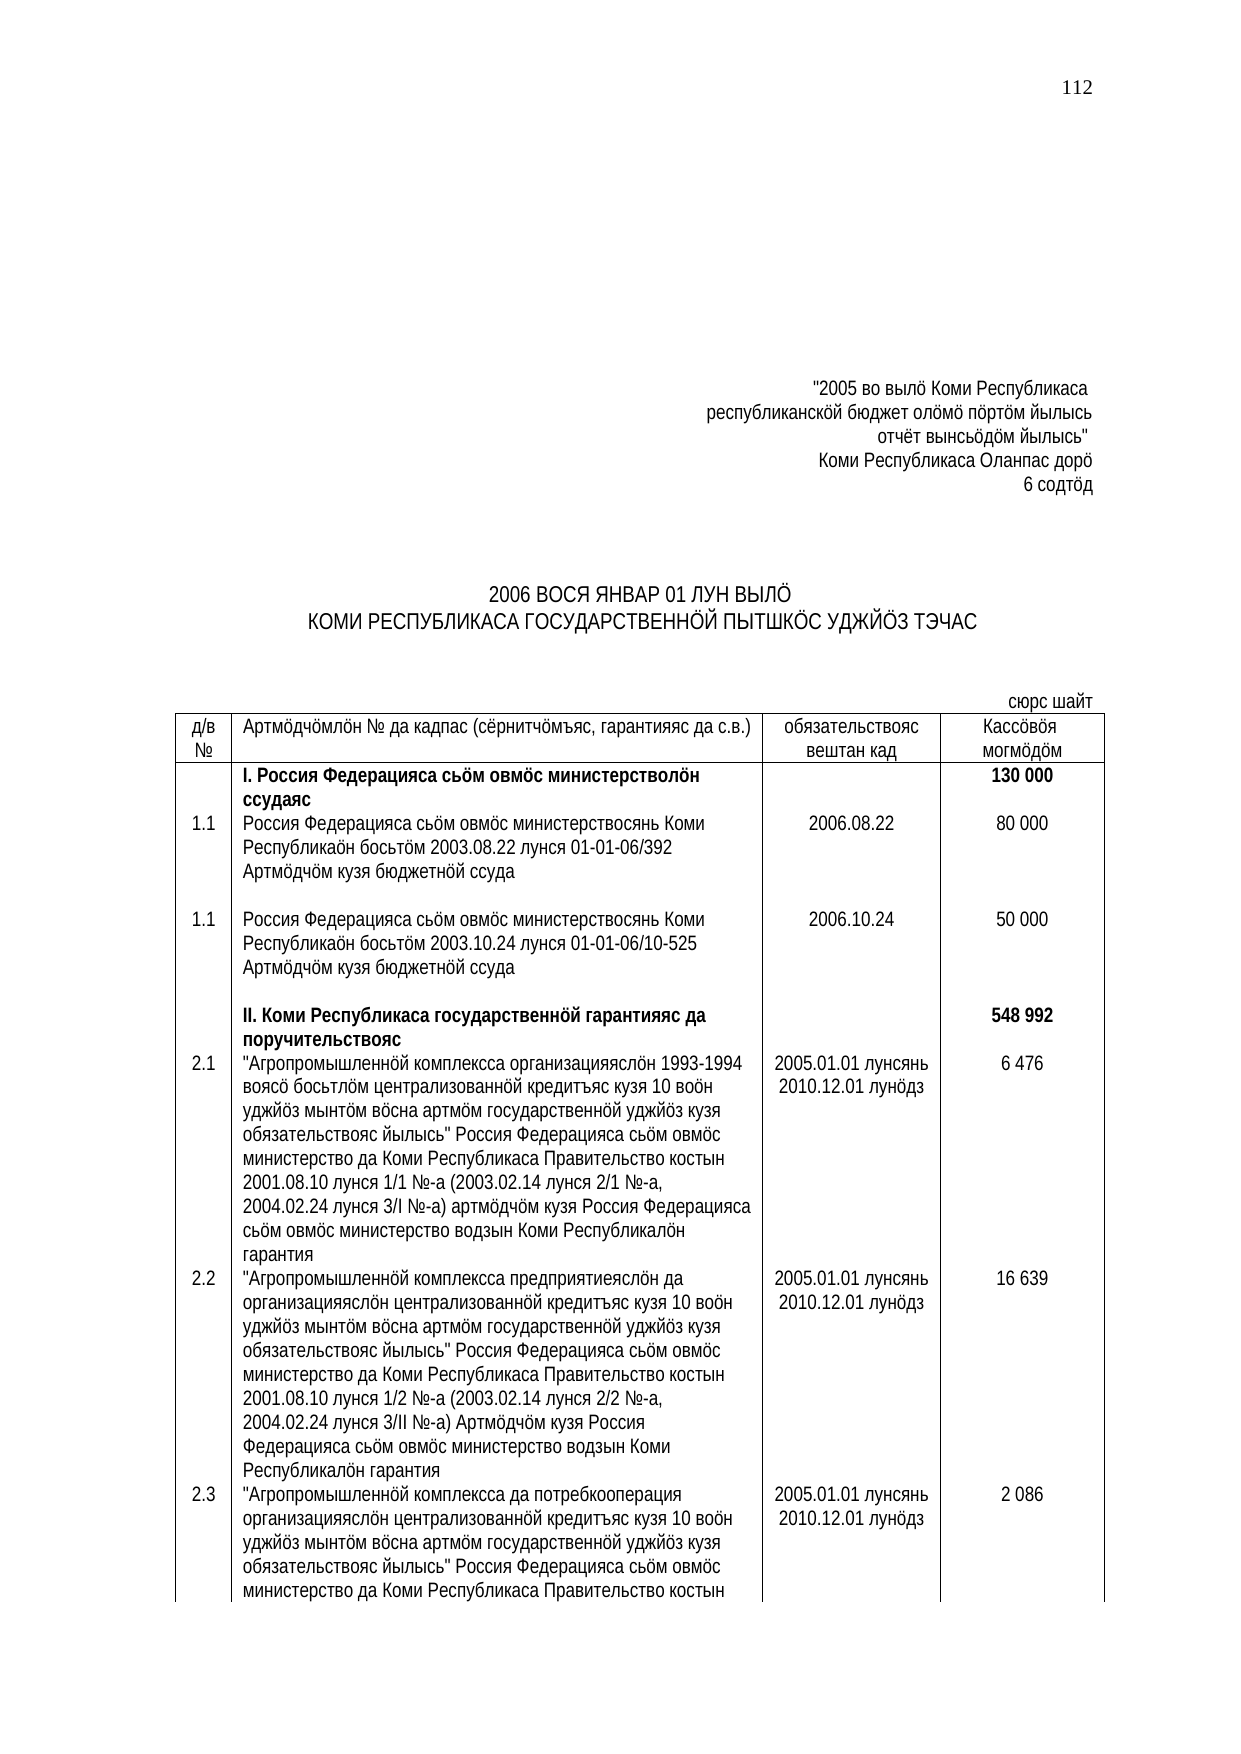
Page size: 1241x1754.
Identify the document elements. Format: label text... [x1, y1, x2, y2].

table_cell 16 639 [941, 1266, 1104, 1482]
text республиканскöй бюджет олöмö пöртöм йылысь [187, 399, 1093, 423]
table_cell [941, 979, 1104, 1003]
table_cell 80 000 [941, 811, 1104, 883]
table_cell 2006.08.22 [763, 811, 940, 883]
table_cell [176, 979, 231, 1003]
table_cell 2.3 [176, 1482, 231, 1602]
text 2006 ВОСЯ ЯНВАР 01 ЛУН ВЫЛÖ [187, 581, 1093, 608]
table_cell 1.1 [176, 811, 231, 883]
table_cell 2005.01.01 лунсянь 2010.12.01 лунöдз [763, 1051, 940, 1266]
table_cell [763, 979, 940, 1003]
table_cell [941, 883, 1104, 907]
table_cell II. Коми Республикаса государственнöй гарантияяс да поручительствояс [232, 1003, 762, 1051]
table_header обязательствояс вештан кад [763, 714, 940, 762]
table_cell I. Россия Федерацияса сьöм овмöс министерстволöн ссудаяс [232, 763, 762, 811]
text сюрс шайт [187, 689, 1093, 713]
table_cell 130 000 [941, 763, 1104, 811]
text отчёт вынсьöдöм йылысь" [187, 423, 1093, 447]
table_cell [176, 1003, 231, 1051]
table_cell 2.1 [176, 1051, 231, 1266]
table_cell "Агропромышленнöй комплексса предприятиеяслöн да организацияяслöн централизованнöй кредитъяс кузя 10 воöн уджйöз мынтöм вöсна артмöм государственнöй уджйöз кузя обязательствояс йылысь" Россия Федерацияса сьöм овмöс министерство да Коми Республикаса Правительство костын 2001.08.10 лунся 1/2 №-а (2003.02.14 лунся 2/2 №-а, 2004.02.24 лунся 3/II №-а) Артмöдчöм кузя Россия Федерацияса сьöм овмöс министерство водзын Коми Республикалöн гарантия [232, 1266, 762, 1482]
table_cell "Агропромышленнöй комплексса да потребкооперация организацияяслöн централизованнöй кредитъяс кузя 10 воöн уджйöз мынтöм вöсна артмöм государственнöй уджйöз кузя обязательствояс йылысь" Россия Федерацияса сьöм овмöс министерство да Коми Республикаса Правительство костын [232, 1482, 762, 1602]
table_cell [232, 883, 762, 907]
table_cell [232, 979, 762, 1003]
table_cell 2006.10.24 [763, 907, 940, 979]
table_cell 2.2 [176, 1266, 231, 1482]
table_header д/в № [176, 714, 231, 762]
table_cell 2005.01.01 лунсянь 2010.12.01 лунöдз [763, 1266, 940, 1482]
table_cell 50 000 [941, 907, 1104, 979]
table_cell [176, 883, 231, 907]
table_cell [176, 763, 231, 811]
table_cell Россия Федерацияса сьöм овмöс министерствосянь Коми Республикаöн босьтöм 2003.08.22 лунся 01-01-06/392 Артмöдчöм кузя бюджетнöй ссуда [232, 811, 762, 883]
table_cell "Агропромышленнöй комплексса организацияяслöн 1993-1994 воясö босьтлöм централизованнöй кредитъяс кузя 10 воöн уджйöз мынтöм вöсна артмöм государственнöй уджйöз кузя обязательствояс йылысь" Россия Федерацияса сьöм овмöс министерство да Коми Республикаса Правительство костын 2001.08.10 лунся 1/1 №-а (2003.02.14 лунся 2/1 №-а, 2004.02.24 лунся 3/I №-а) артмöдчöм кузя Россия Федерацияса сьöм овмöс министерство водзын Коми Республикалöн гарантия [232, 1051, 762, 1266]
text Коми Республикаса Оланпас дорö [187, 447, 1093, 471]
table_header Артмöдчöмлöн № да кадпас (сёрнитчöмъяс, гарантияяс да с.в.) [232, 714, 762, 762]
text КОМИ РЕСПУБЛИКАСА ГОСУДАРСТВЕННÖЙ ПЫТШКÖС УДЖЙÖЗ ТЭЧАС [187, 608, 1093, 634]
table_cell 2 086 [941, 1482, 1104, 1602]
table_cell Россия Федерацияса сьöм овмöс министерствосянь Коми Республикаöн босьтöм 2003.10.24 лунся 01-01-06/10-525 Артмöдчöм кузя бюджетнöй ссуда [232, 907, 762, 979]
table_header Кассöвöя могмöдöм [941, 714, 1104, 762]
table_cell [763, 883, 940, 907]
table_cell 548 992 [941, 1003, 1104, 1051]
table_cell 6 476 [941, 1051, 1104, 1266]
text "2005 во вылö Коми Республикаса [187, 376, 1093, 399]
table_cell [763, 763, 940, 811]
table_cell 2005.01.01 лунсянь 2010.12.01 лунöдз [763, 1482, 940, 1602]
text 6 содтöд [187, 471, 1093, 495]
table_cell 1.1 [176, 907, 231, 979]
table_cell [763, 1003, 940, 1051]
